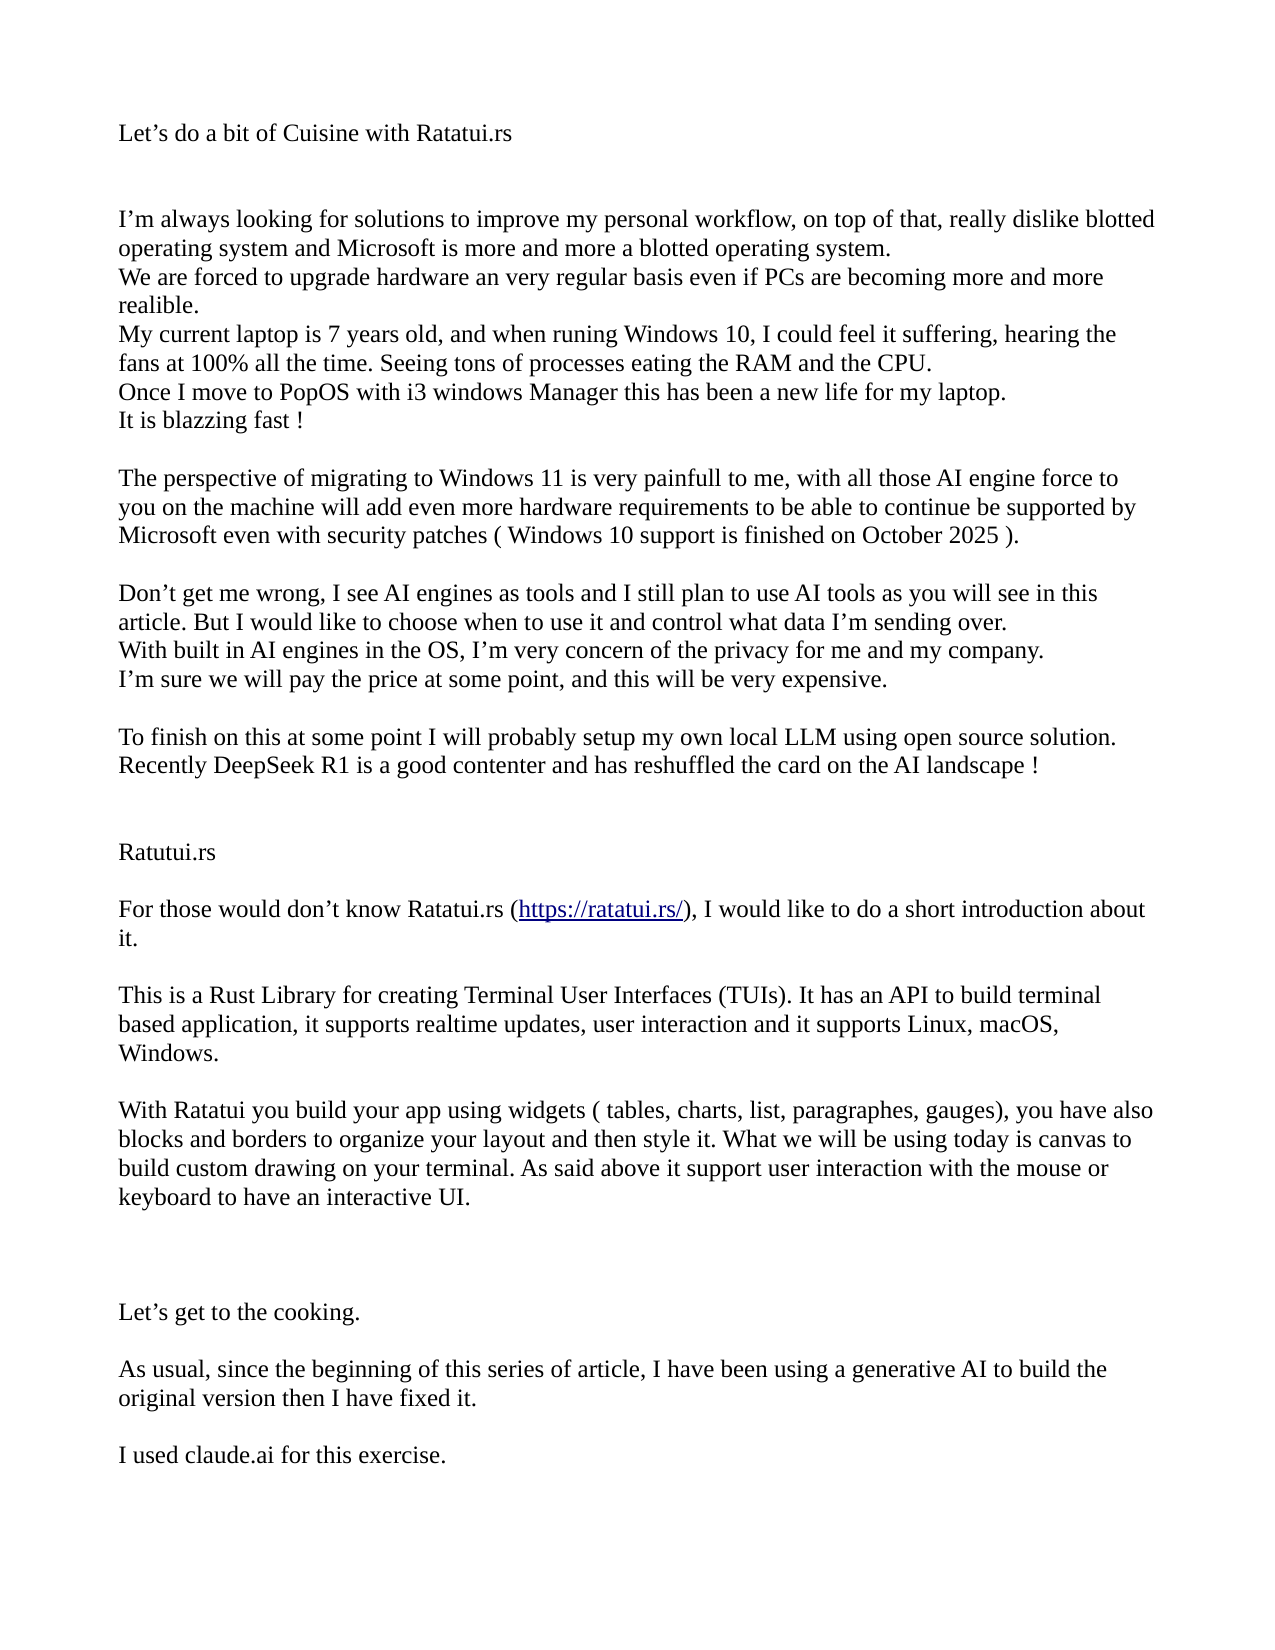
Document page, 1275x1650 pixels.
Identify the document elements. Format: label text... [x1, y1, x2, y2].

text The perspective of migrating to Windows 11 is very painfull to me, with all those AI engine force to you on the machine will add even more hardware requirements to be able to continue be supported by Microsoft even with security patches ( Windows 10 support is finished on October 2025 ). [118, 463, 1157, 549]
text To finish on this at some point I will probably setup my own local LLM using open source solution. [118, 722, 1157, 751]
text This is a Rust Library for creating Terminal User Interfaces (TUIs). It has an API to build terminal based application, it supports realtime updates, user interaction and it supports Linux, macOS, Windows. [118, 981, 1157, 1067]
text For those would don’t know Ratatui.rs (https://ratatui.rs/), I would like to do a short introduction about it. [118, 894, 1157, 952]
text My current laptop is 7 years old, and when runing Windows 10, I could feel it suffering, hearing the fans at 100% all the time. Seeing tons of processes eating the RAM and the CPU. [118, 319, 1157, 377]
text With built in AI engines in the OS, I’m very concern of the privacy for me and my company. [118, 636, 1157, 664]
text With Ratatui you build your app using widgets ( tables, charts, list, paragraphes, gauges), you have also blocks and borders to organize your layout and then style it. What we will be using today is canvas to build custom drawing on your terminal. As said above it support user interaction with the mouse or keyboard to have an interactive UI. [118, 1096, 1157, 1211]
text Recently DeepSeek R1 is a good contenter and has reshuffled the card on the AI landscape ! [118, 751, 1157, 779]
text Ratutui.rs [118, 837, 1157, 866]
text Let’s get to the cooking. [118, 1297, 1157, 1326]
text It is blazzing fast ! [118, 406, 1157, 434]
text Let’s do a bit of Cuisine with Ratatui.rs [118, 118, 1157, 147]
text We are forced to upgrade hardware an very regular basis even if PCs are becoming more and more realible. [118, 262, 1157, 319]
text I’m always looking for solutions to improve my personal workflow, on top of that, really dislike blotted operating system and Microsoft is more and more a blotted operating system. [118, 204, 1157, 262]
text Don’t get me wrong, I see AI engines as tools and I still plan to use AI tools as you will see in this article. But I would like to choose when to use it and control what data I’m sending over. [118, 578, 1157, 636]
text I’m sure we will pay the price at some point, and this will be very expensive. [118, 664, 1157, 693]
text Once I move to PopOS with i3 windows Manager this has been a new life for my laptop. [118, 377, 1157, 406]
text As usual, since the beginning of this series of article, I have been using a generative AI to build the original version then I have fixed it. [118, 1354, 1157, 1412]
text I used claude.ai for this exercise. [118, 1441, 1157, 1469]
